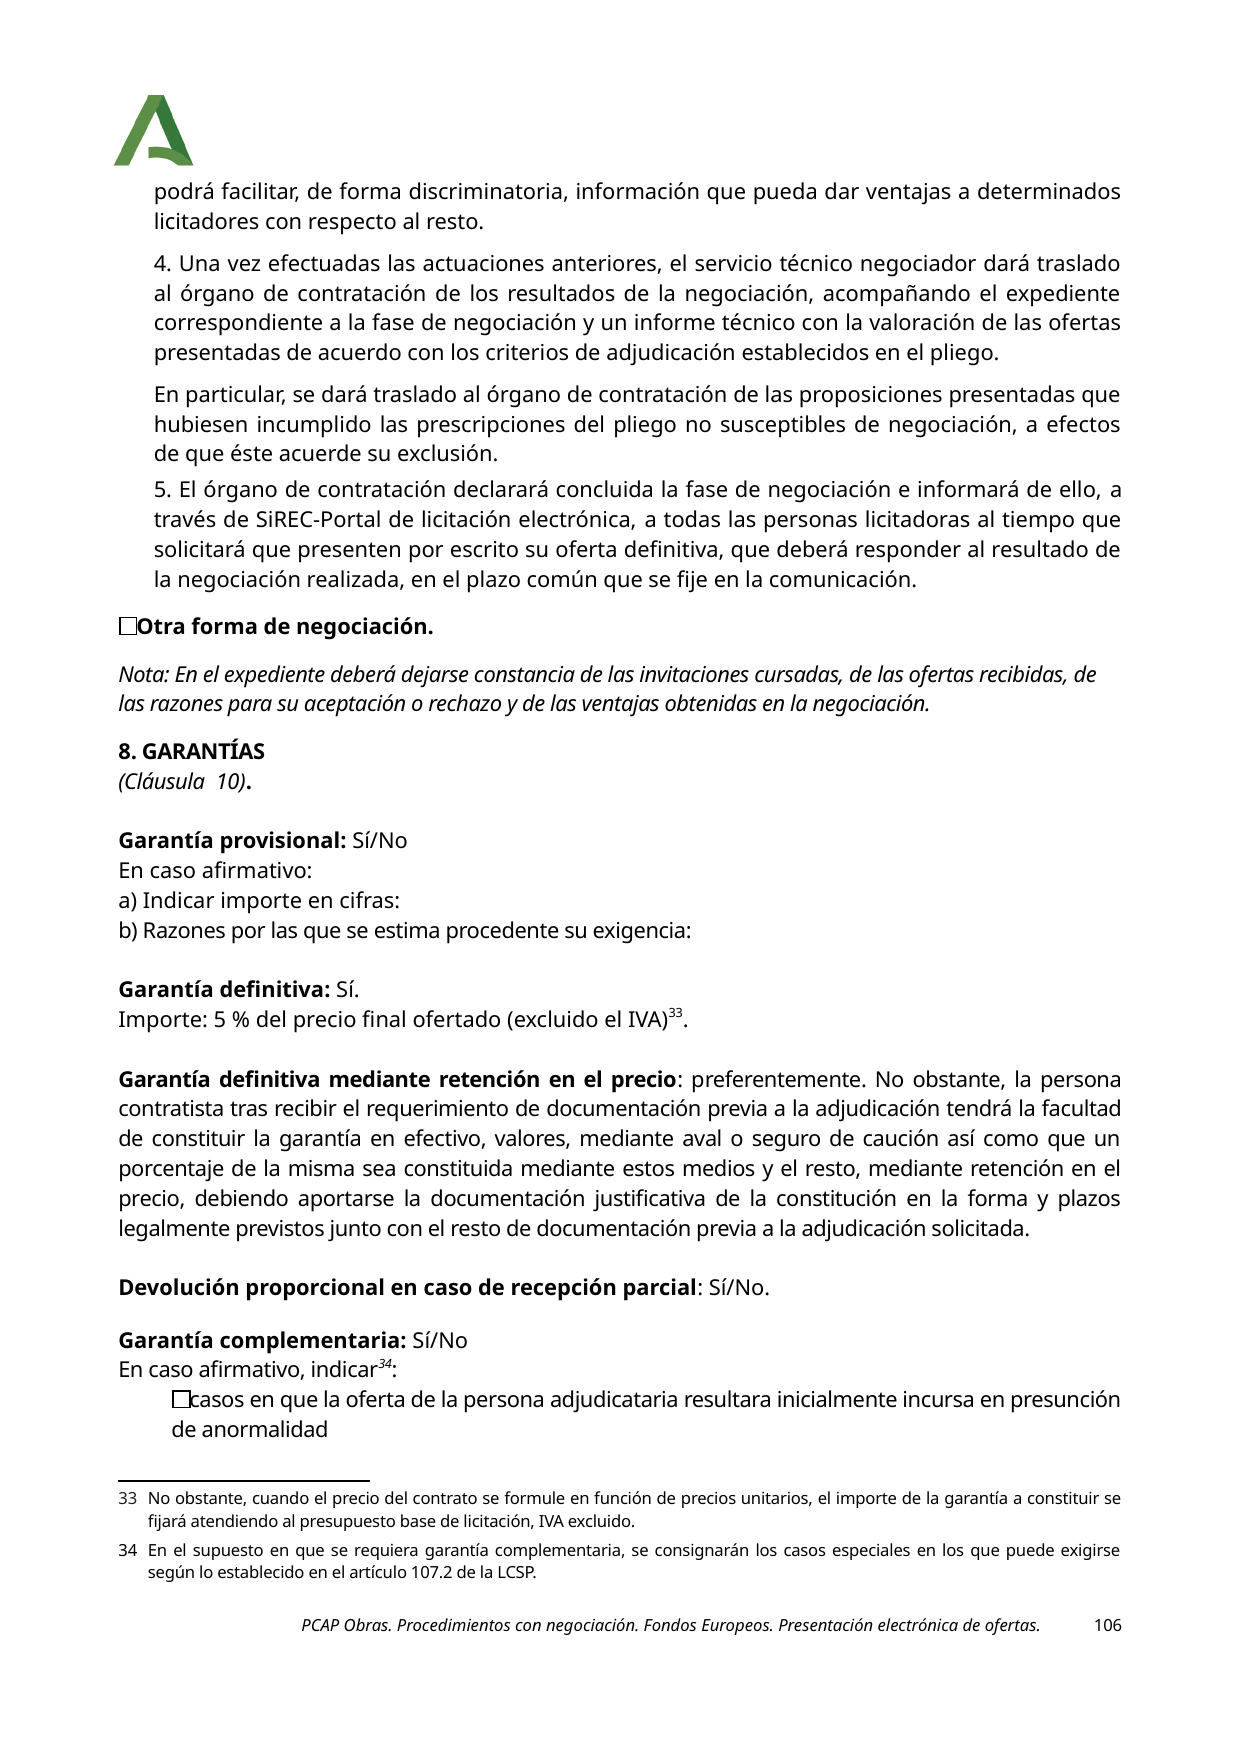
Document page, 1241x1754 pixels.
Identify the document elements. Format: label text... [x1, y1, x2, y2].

picture [109, 90, 198, 170]
text Devolución proporcional en caso de recepción parcial: Sí/No. [118, 1272, 1122, 1302]
text casos en que la oferta de la persona adjudicataria resultara inicialmente incursa en presunción de anormalidad [171, 1384, 1122, 1444]
text 8. GARANTÍAS [118, 736, 1122, 766]
text 5. El órgano de contratación declarará concluida la fase de negociación e informará de ello, a través de SiREC-Portal de licitación electrónica, a todas las personas licitadoras al tiempo que solicitará que presenten por escrito su oferta definitiva, que deberá responder al resultado de la negociación realizada, en el plazo común que se fije en la comunicación. [153, 474, 1122, 593]
text 4. Una vez efectuadas las actuaciones anteriores, el servicio técnico negociador dará traslado al órgano de contratación de los resultados de la negociación, acompañando el expediente correspondiente a la fase de negociación y un informe técnico con la valoración de las ofertas presentadas de acuerdo con los criterios de adjudicación establecidos en el pliego. [153, 248, 1122, 367]
text Garantía complementaria: Sí/No [118, 1324, 1122, 1354]
text Nota: En el expediente deberá dejarse constancia de las invitaciones cursadas, de las ofertas recibidas, de las razones para su aceptación o rechazo y de las ventajas obtenidas en la negociación. [118, 658, 1122, 718]
text (Cláusula 10). [118, 766, 1122, 795]
text En el supuesto en que se requiera garantía complementaria, se consignarán los casos especiales en los que puede exigirse según lo establecido en el artículo 107.2 de la LCSP. [118, 1538, 1122, 1584]
text En caso afirmativo, indicar: [118, 1354, 1122, 1384]
text No obstante, cuando el precio del contrato se formule en función de precios unitarios, el importe de la garantía a constituir se fijará atendiendo al presupuesto base de licitación, IVA excluido. [118, 1487, 1122, 1532]
text Garantía definitiva: Sí. [118, 974, 1122, 1004]
text Garantía provisional: Sí/No [118, 825, 1122, 855]
text podrá facilitar, de forma discriminatoria, información que pueda dar ventajas a determinados licitadores con respecto al resto. [153, 176, 1122, 236]
text Importe: 5 % del precio final ofertado (excluido el IVA). [118, 1004, 1122, 1034]
text Otra forma de negociación. [118, 611, 1122, 641]
text a) Indicar importe en cifras: [118, 885, 1122, 914]
text En caso afirmativo: [118, 855, 1122, 885]
text Garantía definitiva mediante retención en el precio: preferentemente. No obstante, la persona contratista tras recibir el requerimiento de documentación previa a la adjudicación tendrá la facultad de constituir la garantía en efectivo, valores, mediante aval o seguro de caución así como que un porcentaje de la misma sea constituida mediante estos medios y el resto, mediante retención en el precio, debiendo aportarse la documentación justificativa de la constitución en la forma y plazos legalmente previstos junto con el resto de documentación previa a la adjudicación solicitada. [118, 1063, 1122, 1242]
text En particular, se dará traslado al órgano de contratación de las proposiciones presentadas que hubiesen incumplido las prescripciones del pliego no susceptibles de negociación, a efectos de que éste acuerde su exclusión. [153, 379, 1122, 468]
text b) Razones por las que se estima procedente su exigencia: [118, 914, 1122, 944]
